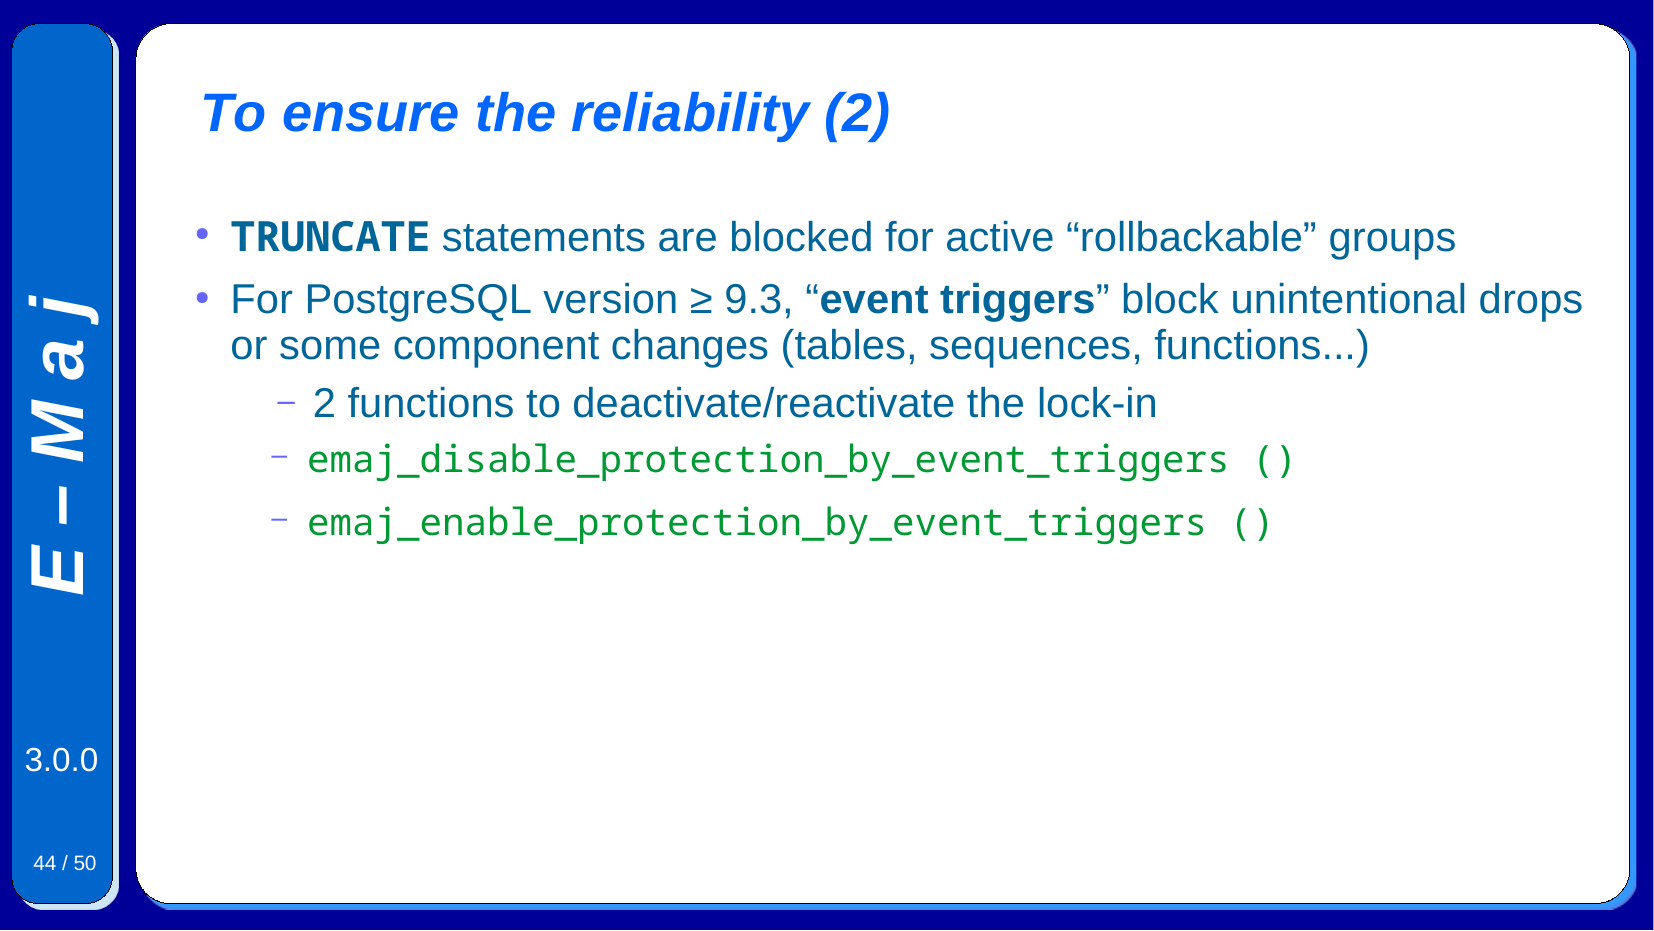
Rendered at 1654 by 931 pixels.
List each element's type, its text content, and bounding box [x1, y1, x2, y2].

list TRUNCATE statements are blocked for active “rollbackable” groups For PostgreSQL version ≥ 9.3, “event triggers” block unintentional drops or some component changes (tables, sequences, functions...) 2 functions to deactivate/reactivate the lock-in emaj_disable_protection_by_event_triggers () emaj_enable_protection_by_event_triggers () [177, 206, 1587, 827]
title To ensure the reliability (2) [200, 34, 1575, 191]
